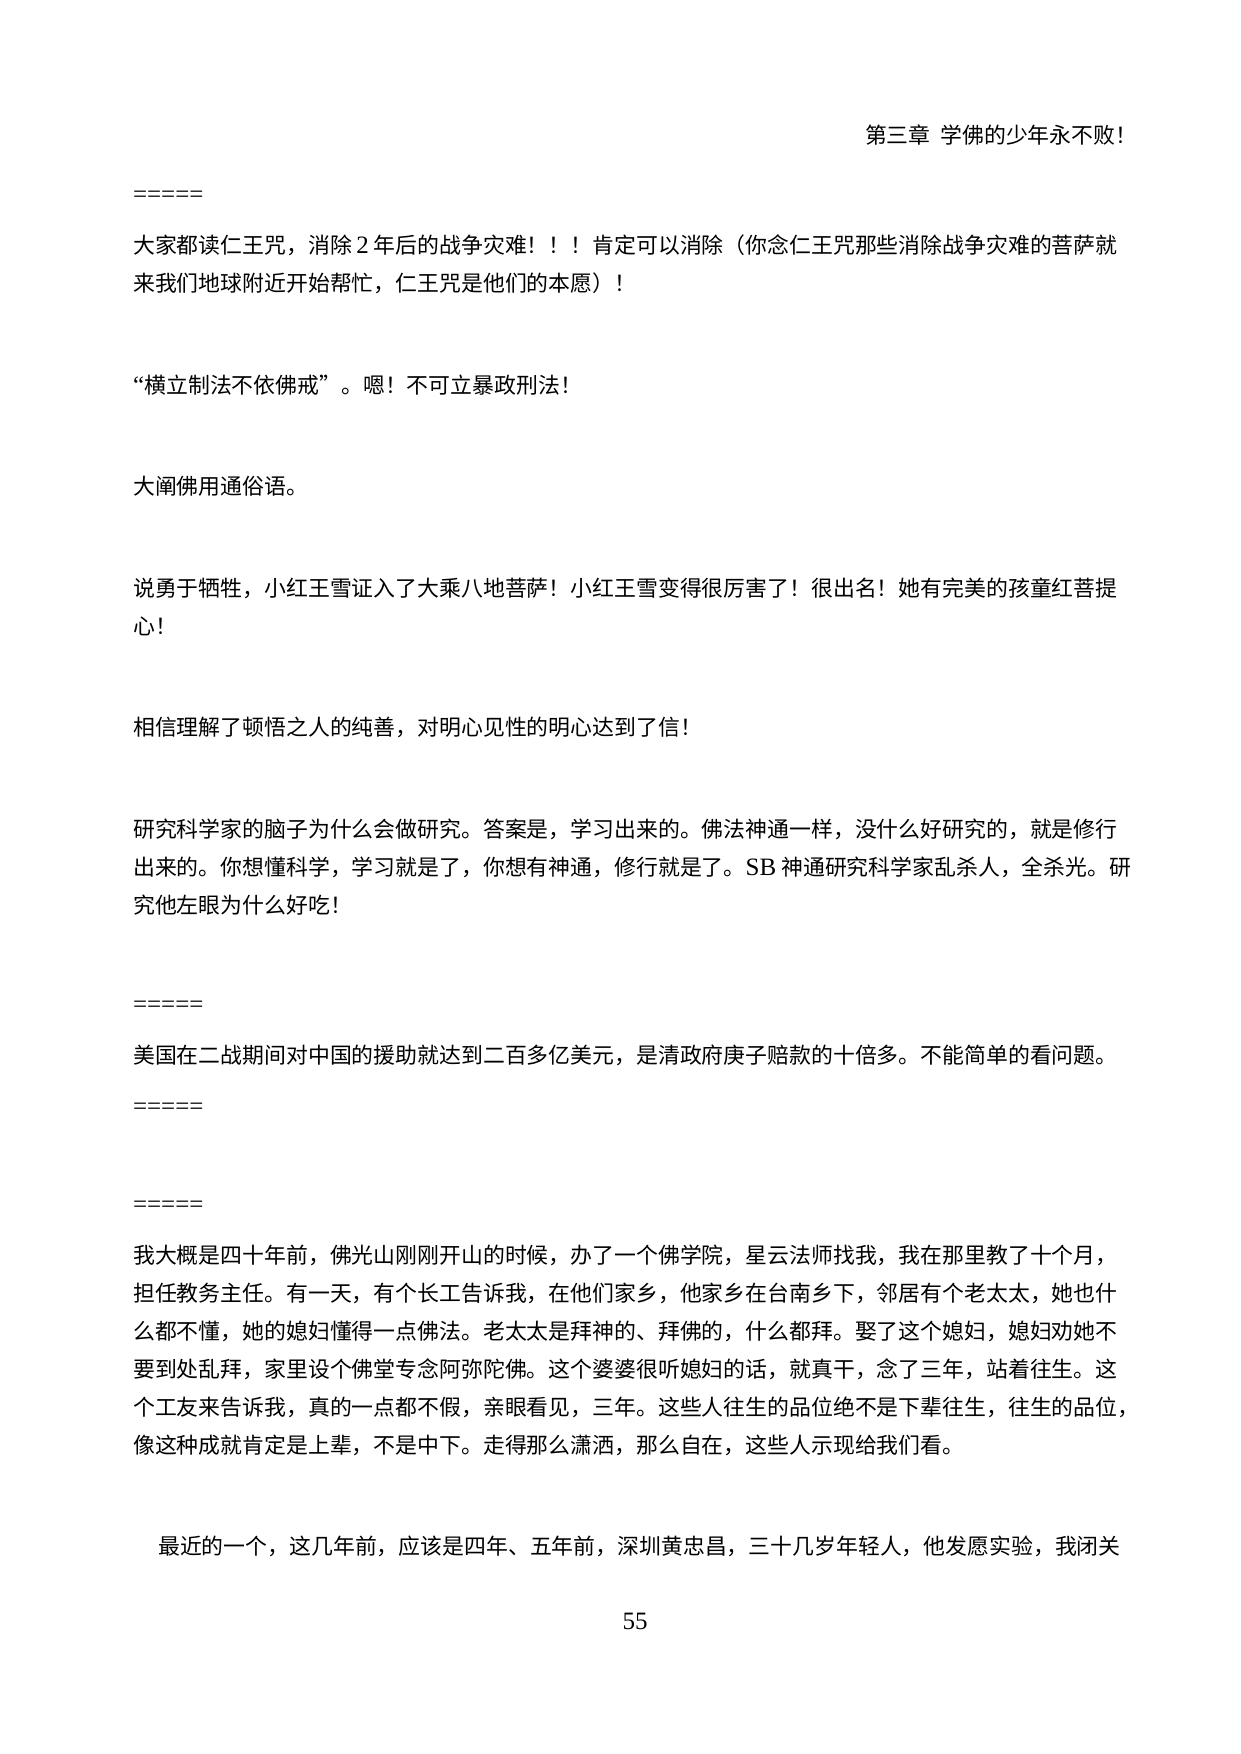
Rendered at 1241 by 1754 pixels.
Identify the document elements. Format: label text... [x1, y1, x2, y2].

text ===== [133, 1189, 1137, 1218]
text 相信理解了顿悟之人的纯善，对明心见性的明心达到了信！ [133, 710, 1137, 742]
text 研究科学家的脑子为什么会做研究。答案是，学习出来的。佛法神通一样，没什么好研究的，就是修行出来的。你想懂科学，学习就是了，你想有神通，修行就是了。SB神通研究科学家乱杀人，全杀光。研究他左眼为什么好吃！ [133, 812, 1137, 919]
text ===== [133, 179, 1137, 208]
text ===== [133, 1091, 1137, 1120]
text 说勇于牺牲，小红王雪证入了大乘八地菩萨！小红王雪变得很厉害了！很出名！她有完美的孩童红菩提心！ [133, 571, 1137, 641]
text 我大概是四十年前，佛光山刚刚开山的时候，办了一个佛学院，星云法师找我，我在那里教了十个月，担任教务主任。有一天，有个长工告诉我，在他们家乡，他家乡在台南乡下，邻居有个老太太，她也什么都不懂，她的媳妇懂得一点佛法。老太太是拜神的、拜佛的，什么都拜。娶了这个媳妇，媳妇劝她不要到处乱拜，家里设个佛堂专念阿弥陀佛。这个婆婆很听媳妇的话，就真干，念了三年，站着往生。这个工友来告诉我，真的一点都不假，亲眼看见，三年。这些人往生的品位绝不是下辈往生，往生的品位，像这种成就肯定是上辈，不是中下。走得那么潇洒，那么自在，这些人示现给我们看。 [133, 1238, 1137, 1459]
text ===== [133, 989, 1137, 1018]
text 最近的一个，这几年前，应该是四年、五年前，深圳黄忠昌，三十几岁年轻人，他发愿实验，我闭关 [133, 1529, 1137, 1561]
text 美国在二战期间对中国的援助就达到二百多亿美元，是清政府庚子赔款的十倍多。不能简单的看问题。 [133, 1038, 1137, 1070]
text 大阐佛用通俗语。 [133, 469, 1137, 501]
text 大家都读仁王咒，消除2年后的战争灾难！！！肯定可以消除（你念仁王咒那些消除战争灾难的菩萨就来我们地球附近开始帮忙，仁王咒是他们的本愿）！ [133, 228, 1137, 298]
text “横立制法不依佛戒”。嗯！不可立暴政刑法！ [133, 368, 1137, 399]
